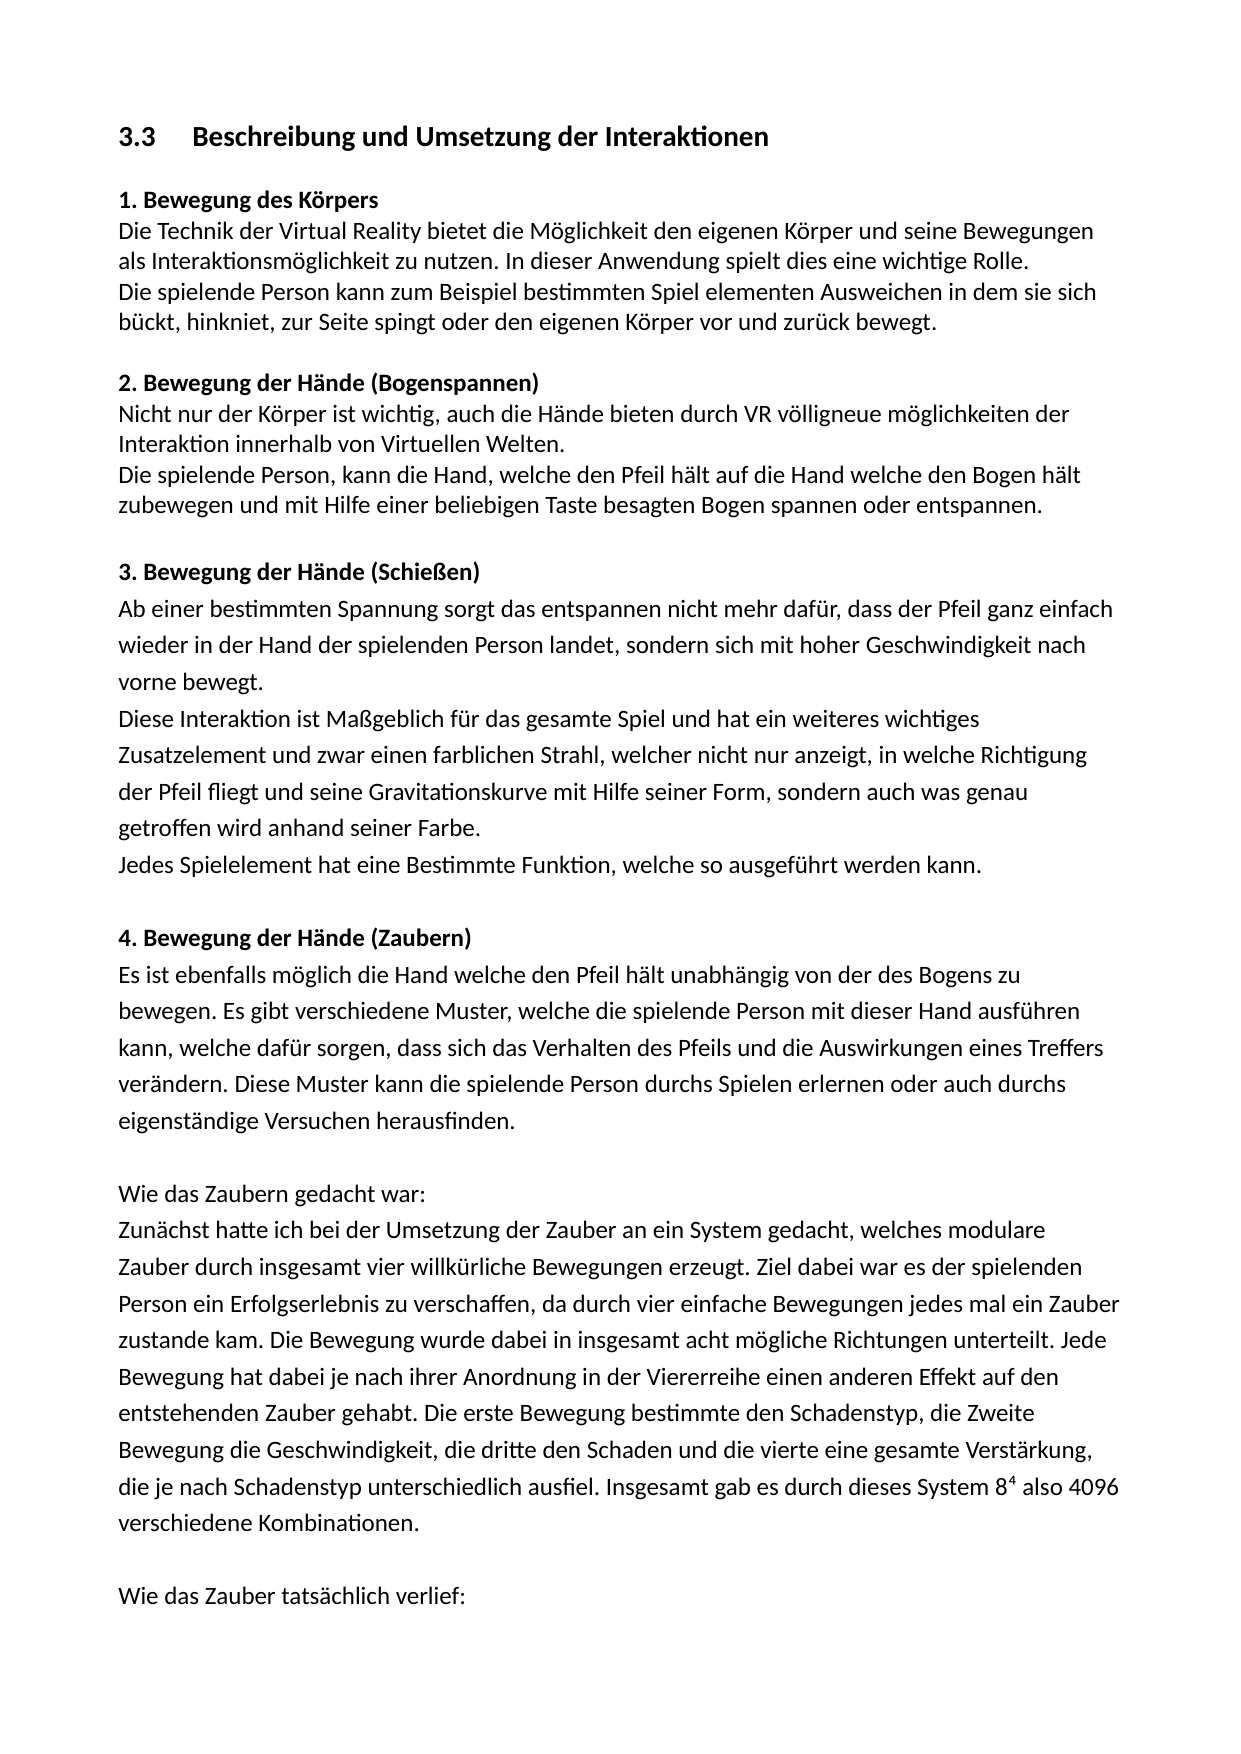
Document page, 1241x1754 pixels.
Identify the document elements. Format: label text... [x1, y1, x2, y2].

text Wie das Zaubern gedacht war: Zunächst hatte ich bei der Umsetzung der Zauber an ein System gedacht, welches modulare Zauber durch insgesamt vier willkürliche Bewegungen erzeugt. Ziel dabei war es der spielenden Person ein Erfolgserlebnis zu verschaffen, da durch vier einfache Bewegungen jedes mal ein Zauber zustande kam. Die Bewegung wurde dabei in insgesamt acht mögliche Richtungen unterteilt. Jede Bewegung hat dabei je nach ihrer Anordnung in der Viererreihe einen anderen Effekt auf den entstehenden Zauber gehabt. Die erste Bewegung bestimmte den Schadenstyp, die Zweite Bewegung die Geschwindigkeit, die dritte den Schaden und die vierte eine gesamte Verstärkung, die je nach Schadenstyp unterschiedlich ausfiel. Insgesamt gab es durch dieses System 8⁴ also 4096 verschiedene Kombinationen. [118, 1178, 1122, 1538]
text Wie das Zauber tatsächlich verlief: [118, 1580, 1122, 1611]
text 3.3 Beschreibung und Umsetzung der Interaktionen 1. Bewegung des Körpers Die Technik der Virtual Reality bietet die Möglichkeit den eigenen Körper und seine Bewegungen als Interaktionsmöglichkeit zu nutzen. In dieser Anwendung spielt dies eine wichtige Rolle. Die spielende Person kann zum Beispiel bestimmten Spiel elementen Ausweichen in dem sie sich bückt, hinkniet, zur Seite spingt oder den eigenen Körper vor und zurück bewegt. 2. Bewegung der Hände (Bogenspannen) Nicht nur der Körper ist wichtig, auch die Hände bieten durch VR völligneue möglichkeiten der Interaktion innerhalb von Virtuellen Welten. Die spielende Person, kann die Hand, welche den Pfeil hält auf die Hand welche den Bogen hält zubewegen und mit Hilfe einer beliebigen Taste besagten Bogen spannen oder entspannen. [118, 118, 1122, 520]
text 3. Bewegung der Hände (Schießen) Ab einer bestimmten Spannung sorgt das entspannen nicht mehr dafür, dass der Pfeil ganz einfach wieder in der Hand der spielenden Person landet, sondern sich mit hoher Geschwindigkeit nach vorne bewegt. Diese Interaktion ist Maßgeblich für das gesamte Spiel und hat ein weiteres wichtiges Zusatzelement und zwar einen farblichen Strahl, welcher nicht nur anzeigt, in welche Richtigung der Pfeil fliegt und seine Gravitationskurve mit Hilfe seiner Form, sondern auch was genau getroffen wird anhand seiner Farbe. Jedes Spielelement hat eine Bestimmte Funktion, welche so ausgeführt werden kann. 4. Bewegung der Hände (Zaubern) Es ist ebenfalls möglich die Hand welche den Pfeil hält unabhängig von der des Bogens zu bewegen. Es gibt verschiedene Muster, welche die spielende Person mit dieser Hand ausführen kann, welche dafür sorgen, dass sich das Verhalten des Pfeils und die Auswirkungen eines Treffers verändern. Diese Muster kann die spielende Person durchs Spielen erlernen oder auch durchs eigenständige Versuchen herausfinden. [118, 557, 1122, 1172]
